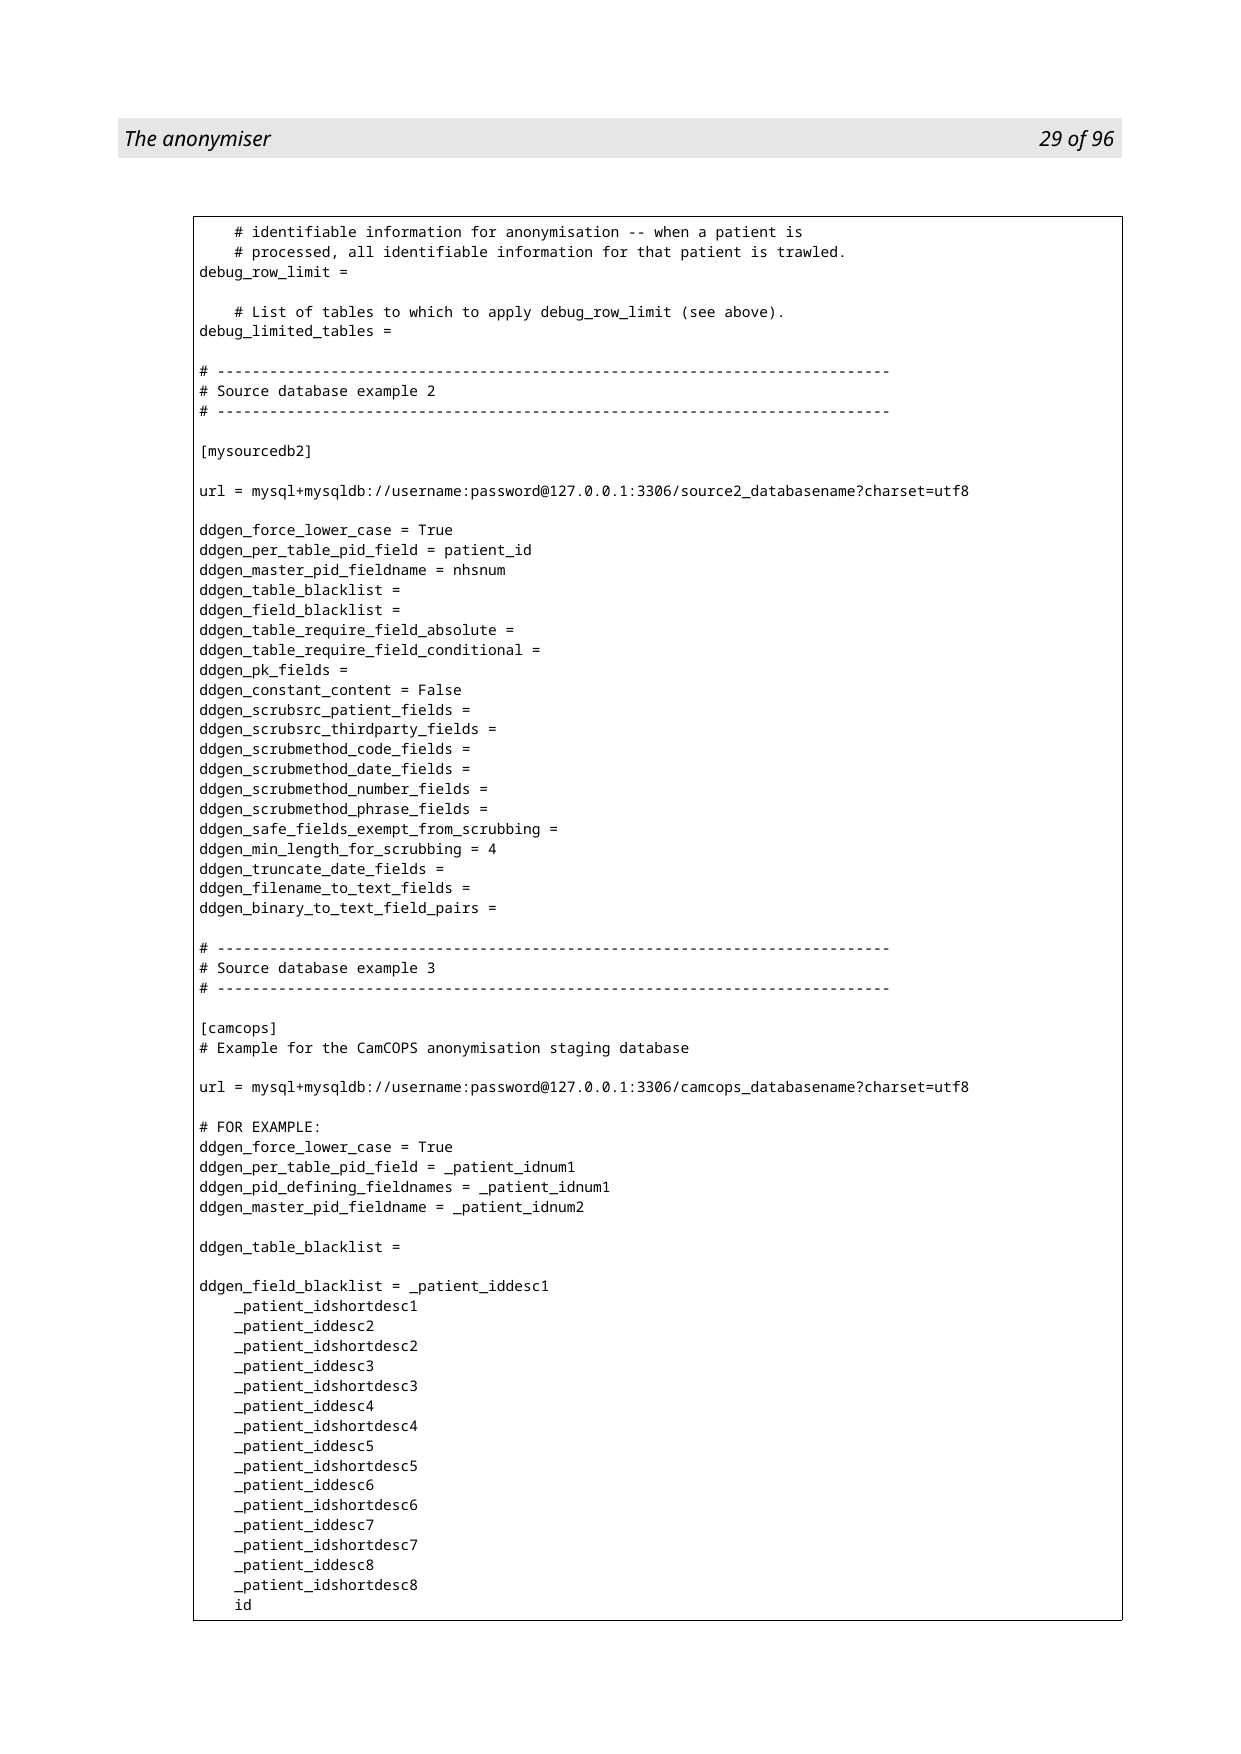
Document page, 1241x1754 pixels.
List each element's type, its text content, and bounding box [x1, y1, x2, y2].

table_header # identifiable information for anonymisation -- when a patient is # processed, all identifiable information for that patient is trawled. debug_row_limit = # List of tables to which to apply debug_row_limit (see above). debug_limited_tables = # ----------------------------------------------------------------------------- # Source database example 2 # ----------------------------------------------------------------------------- [mysourcedb2] url = mysql+mysqldb://username:password@127.0.0.1:3306/source2_databasename?charset=utf8 ddgen_force_lower_case = True ddgen_per_table_pid_field = patient_id ddgen_master_pid_fieldname = nhsnum ddgen_table_blacklist = ddgen_field_blacklist = ddgen_table_require_field_absolute = ddgen_table_require_field_conditional = ddgen_pk_fields = ddgen_constant_content = False ddgen_scrubsrc_patient_fields = ddgen_scrubsrc_thirdparty_fields = ddgen_scrubmethod_code_fields = ddgen_scrubmethod_date_fields = ddgen_scrubmethod_number_fields = ddgen_scrubmethod_phrase_fields = ddgen_safe_fields_exempt_from_scrubbing = ddgen_min_length_for_scrubbing = 4 ddgen_truncate_date_fields = ddgen_filename_to_text_fields = ddgen_binary_to_text_field_pairs = # ----------------------------------------------------------------------------- # Source database example 3 # ----------------------------------------------------------------------------- [camcops] # Example for the CamCOPS anonymisation staging database url = mysql+mysqldb://username:password@127.0.0.1:3306/camcops_databasename?charset=utf8 # FOR EXAMPLE: ddgen_force_lower_case = True ddgen_per_table_pid_field = _patient_idnum1 ddgen_pid_defining_fieldnames = _patient_idnum1 ddgen_master_pid_fieldname = _patient_idnum2 ddgen_table_blacklist = ddgen_field_blacklist = _patient_iddesc1 _patient_idshortdesc1 _patient_iddesc2 _patient_idshortdesc2 _patient_iddesc3 _patient_idshortdesc3 _patient_iddesc4 _patient_idshortdesc4 _patient_iddesc5 _patient_idshortdesc5 _patient_iddesc6 _patient_idshortdesc6 _patient_iddesc7 _patient_idshortdesc7 _patient_iddesc8 _patient_idshortdesc8 id [194, 217, 1122, 1620]
